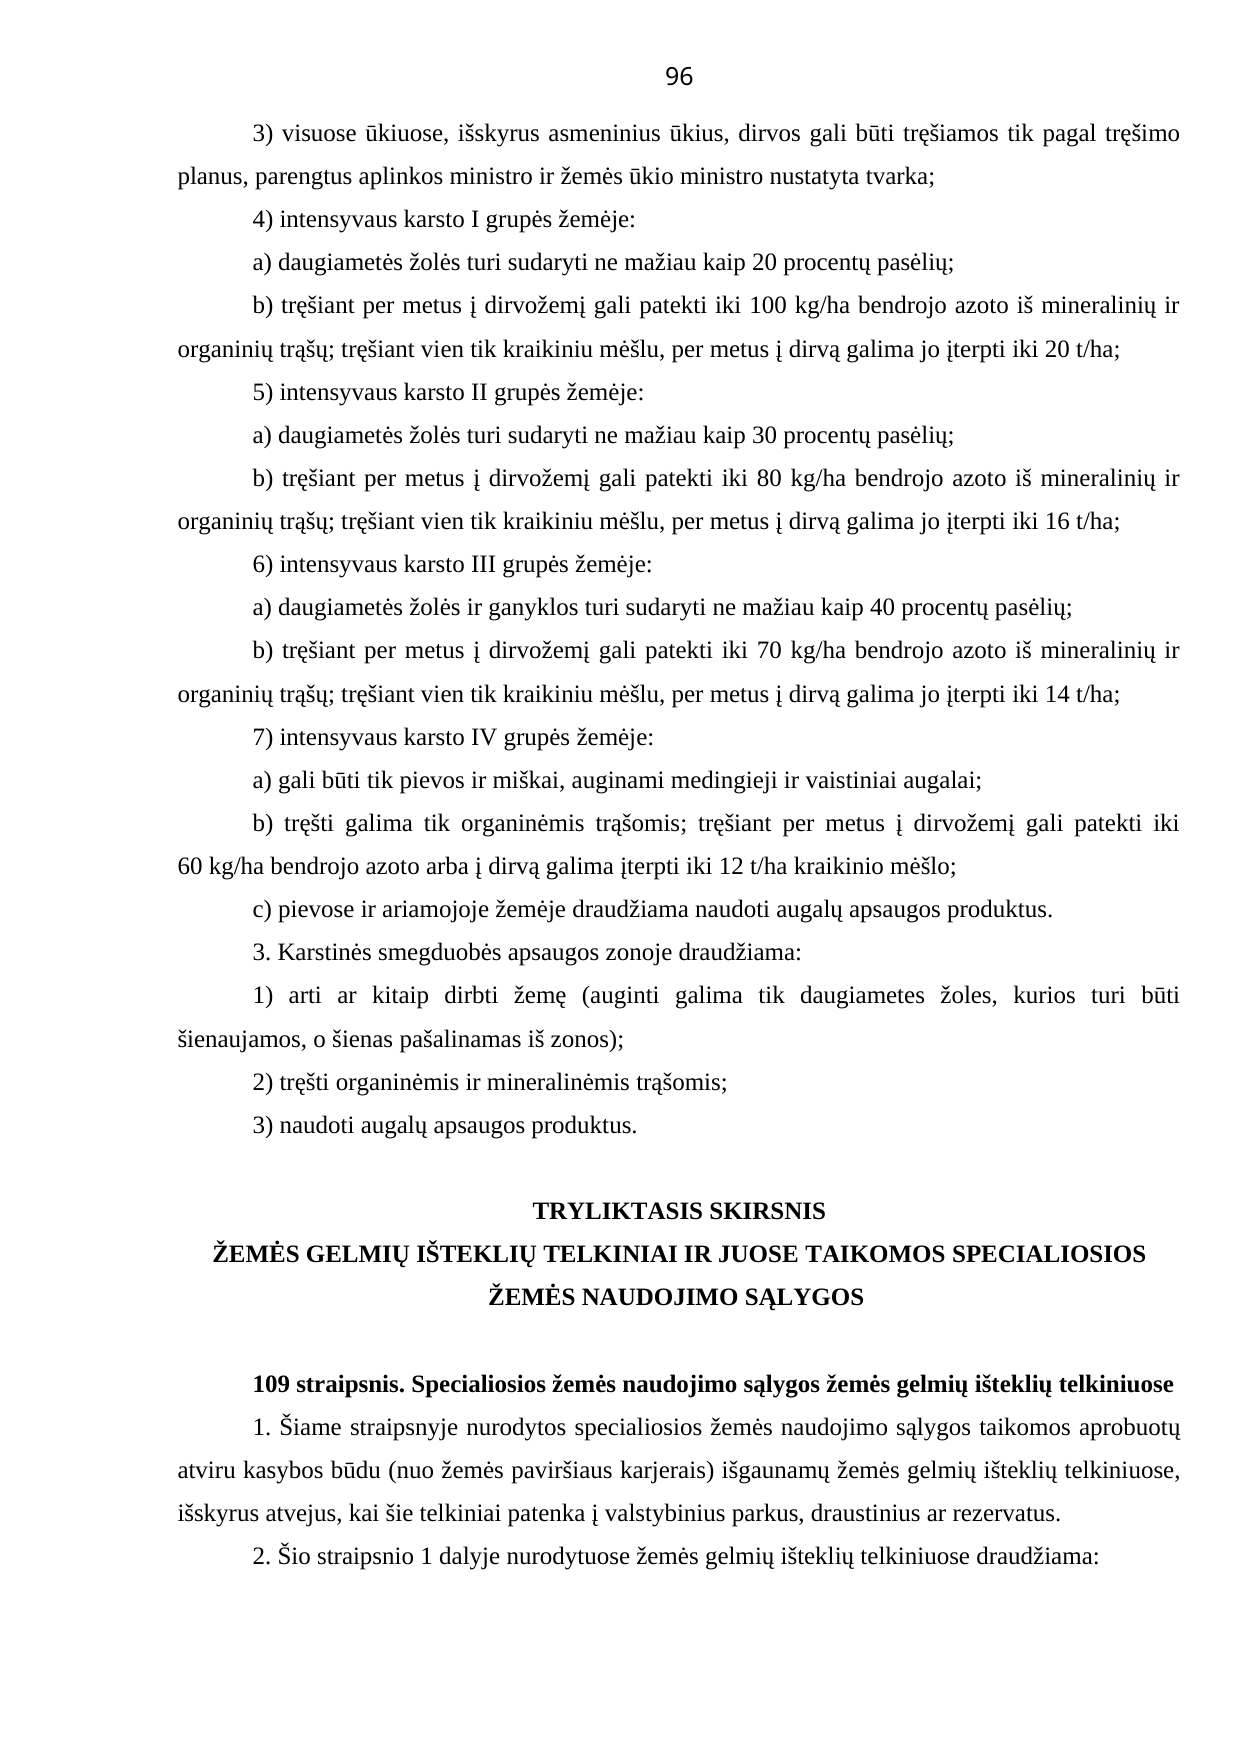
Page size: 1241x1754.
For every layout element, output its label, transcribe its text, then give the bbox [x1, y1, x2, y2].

text 7) intensyvaus karsto IV grupės žemėje: [177, 722, 1181, 751]
text a) gali būti tik pievos ir miškai, auginami medingieji ir vaistiniai augalai; [177, 765, 1181, 794]
text 3. Karstinės smegduobės apsaugos zonoje draudžiama: [177, 937, 1181, 966]
text a) daugiametės žolės turi sudaryti ne mažiau kaip 30 procentų pasėlių; [177, 420, 1181, 449]
text b) tręšiant per metus į dirvožemį gali patekti iki 70 kg/ha bendrojo azoto iš mineralinių ir organinių trąšų; tręšiant vien tik kraikiniu mėšlu, per metus į dirvą galima jo įterpti iki 14 t/ha; [177, 636, 1181, 707]
text 3) naudoti augalų apsaugos produktus. [177, 1110, 1181, 1139]
text ŽEMĖS GELMIŲ IŠTEKLIŲ TELKINIAI IR JUOSE TAIKOMOS SPECIALIOSIOS ŽEMĖS NAUDOJIMO SĄLYGOS [177, 1239, 1181, 1311]
text b) tręšiant per metus į dirvožemį gali patekti iki 80 kg/ha bendrojo azoto iš mineralinių ir organinių trąšų; tręšiant vien tik kraikiniu mėšlu, per metus į dirvą galima jo įterpti iki 16 t/ha; [177, 463, 1181, 535]
text 109 straipsnis. Specialiosios žemės naudojimo sąlygos žemės gelmių išteklių telkiniuose [252, 1369, 1181, 1397]
text a) daugiametės žolės turi sudaryti ne mažiau kaip 20 procentų pasėlių; [177, 247, 1181, 276]
text 3) visuose ūkiuose, išskyrus asmeninius ūkius, dirvos gali būti tręšiamos tik pagal tręšimo planus, parengtus aplinkos ministro ir žemės ūkio ministro nustatyta tvarka; [177, 118, 1181, 190]
text 1) arti ar kitaip dirbti žemę (auginti galima tik daugiametes žoles, kurios turi būti šienaujamos, o šienas pašalinamas iš zonos); [177, 981, 1181, 1052]
text 5) intensyvaus karsto II grupės žemėje: [177, 377, 1181, 406]
text 2) tręšti organinėmis ir mineralinėmis trąšomis; [177, 1067, 1181, 1096]
text b) tręšti galima tik organinėmis trąšomis; tręšiant per metus į dirvožemį gali patekti iki 60 kg/ha bendrojo azoto arba į dirvą galima įterpti iki 12 t/ha kraikinio mėšlo; [177, 808, 1181, 880]
text 2. Šio straipsnio 1 dalyje nurodytuose žemės gelmių išteklių telkiniuose draudžiama: [177, 1541, 1181, 1570]
text a) daugiametės žolės ir ganyklos turi sudaryti ne mažiau kaip 40 procentų pasėlių; [177, 592, 1181, 621]
text 1. Šiame straipsnyje nurodytos specialiosios žemės naudojimo sąlygos taikomos aprobuotų atviru kasybos būdu (nuo žemės paviršiaus karjerais) išgaunamų žemės gelmių išteklių telkiniuose, išskyrus atvejus, kai šie telkiniai patenka į valstybinius parkus, draustinius ar rezervatus. [177, 1412, 1181, 1527]
text 4) intensyvaus karsto I grupės žemėje: [177, 204, 1181, 233]
text 6) intensyvaus karsto III grupės žemėje: [177, 549, 1181, 578]
text c) pievose ir ariamojoje žemėje draudžiama naudoti augalų apsaugos produktus. [177, 894, 1181, 923]
text TRYLIKTASIS SKIRSNIS [177, 1196, 1181, 1225]
text b) tręšiant per metus į dirvožemį gali patekti iki 100 kg/ha bendrojo azoto iš mineralinių ir organinių trąšų; tręšiant vien tik kraikiniu mėšlu, per metus į dirvą galima jo įterpti iki 20 t/ha; [177, 291, 1181, 362]
